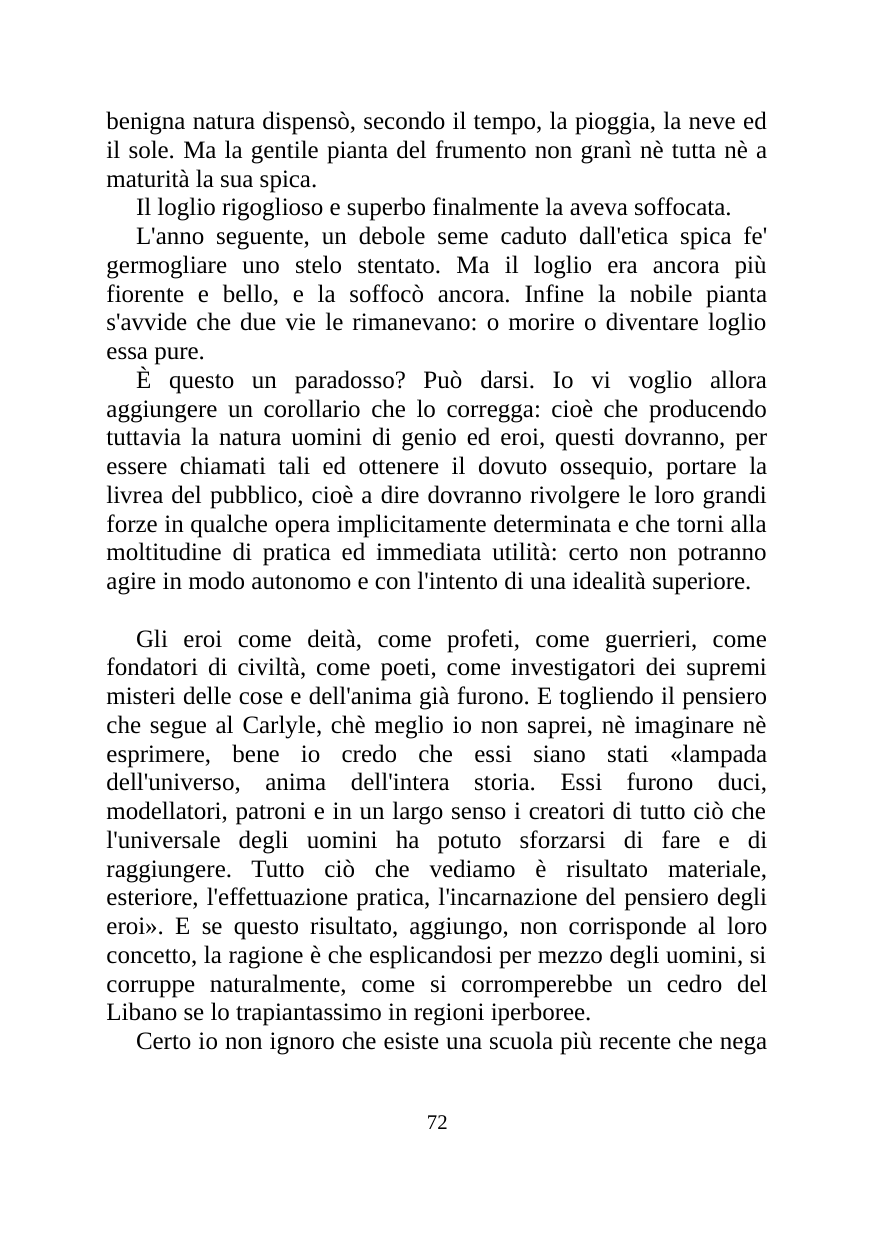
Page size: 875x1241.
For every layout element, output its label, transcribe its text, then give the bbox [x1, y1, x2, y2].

text Certo io non ignoro che esiste una scuola più recente che nega [106, 1026, 768, 1055]
text Il loglio rigoglioso e superbo finalmente la aveva soffocata. [106, 192, 768, 221]
text benigna natura dispensò, secondo il tempo, la pioggia, la neve ed il sole. Ma la gentile pianta del frumento non granì nè tutta nè a maturità la sua spica. [106, 106, 768, 192]
text È questo un paradosso? Può darsi. Io vi voglio allora aggiungere un corollario che lo corregga: cioè che producendo tuttavia la natura uomini di genio ed eroi, questi dovranno, per essere chiamati tali ed ottenere il dovuto ossequio, portare la livrea del pubblico, cioè a dire dovranno rivolgere le loro grandi forze in qualche opera implicitamente determinata e che torni alla moltitudine di pratica ed immediata utilità: certo non potranno agire in modo autonomo e con l'intento di una idealità superiore. [106, 365, 768, 595]
text Gli eroi come deità, come profeti, come guerrieri, come fondatori di civiltà, come poeti, come investigatori dei supremi misteri delle cose e dell'anima già furono. E togliendo il pensiero che segue al Carlyle, chè meglio io non saprei, nè imaginare nè esprimere, bene io credo che essi siano stati «lampada dell'universo, anima dell'intera storia. Essi furono duci, modellatori, patroni e in un largo senso i creatori di tutto ciò che l'universale degli uomini ha potuto sforzarsi di fare e di raggiungere. Tutto ciò che vediamo è risultato materiale, esteriore, l'effettuazione pratica, l'incarnazione del pensiero degli eroi». E se questo risultato, aggiungo, non corrisponde al loro concetto, la ragione è che esplicandosi per mezzo degli uomini, si corruppe naturalmente, come si corromperebbe un cedro del Libano se lo trapiantassimo in regioni iperboree. [106, 624, 768, 1026]
text L'anno seguente, un debole seme caduto dall'etica spica fe' germogliare uno stelo stentato. Ma il loglio era ancora più fiorente e bello, e la soffocò ancora. Infine la nobile pianta s'avvide che due vie le rimanevano: o morire o diventare loglio essa pure. [106, 221, 768, 365]
